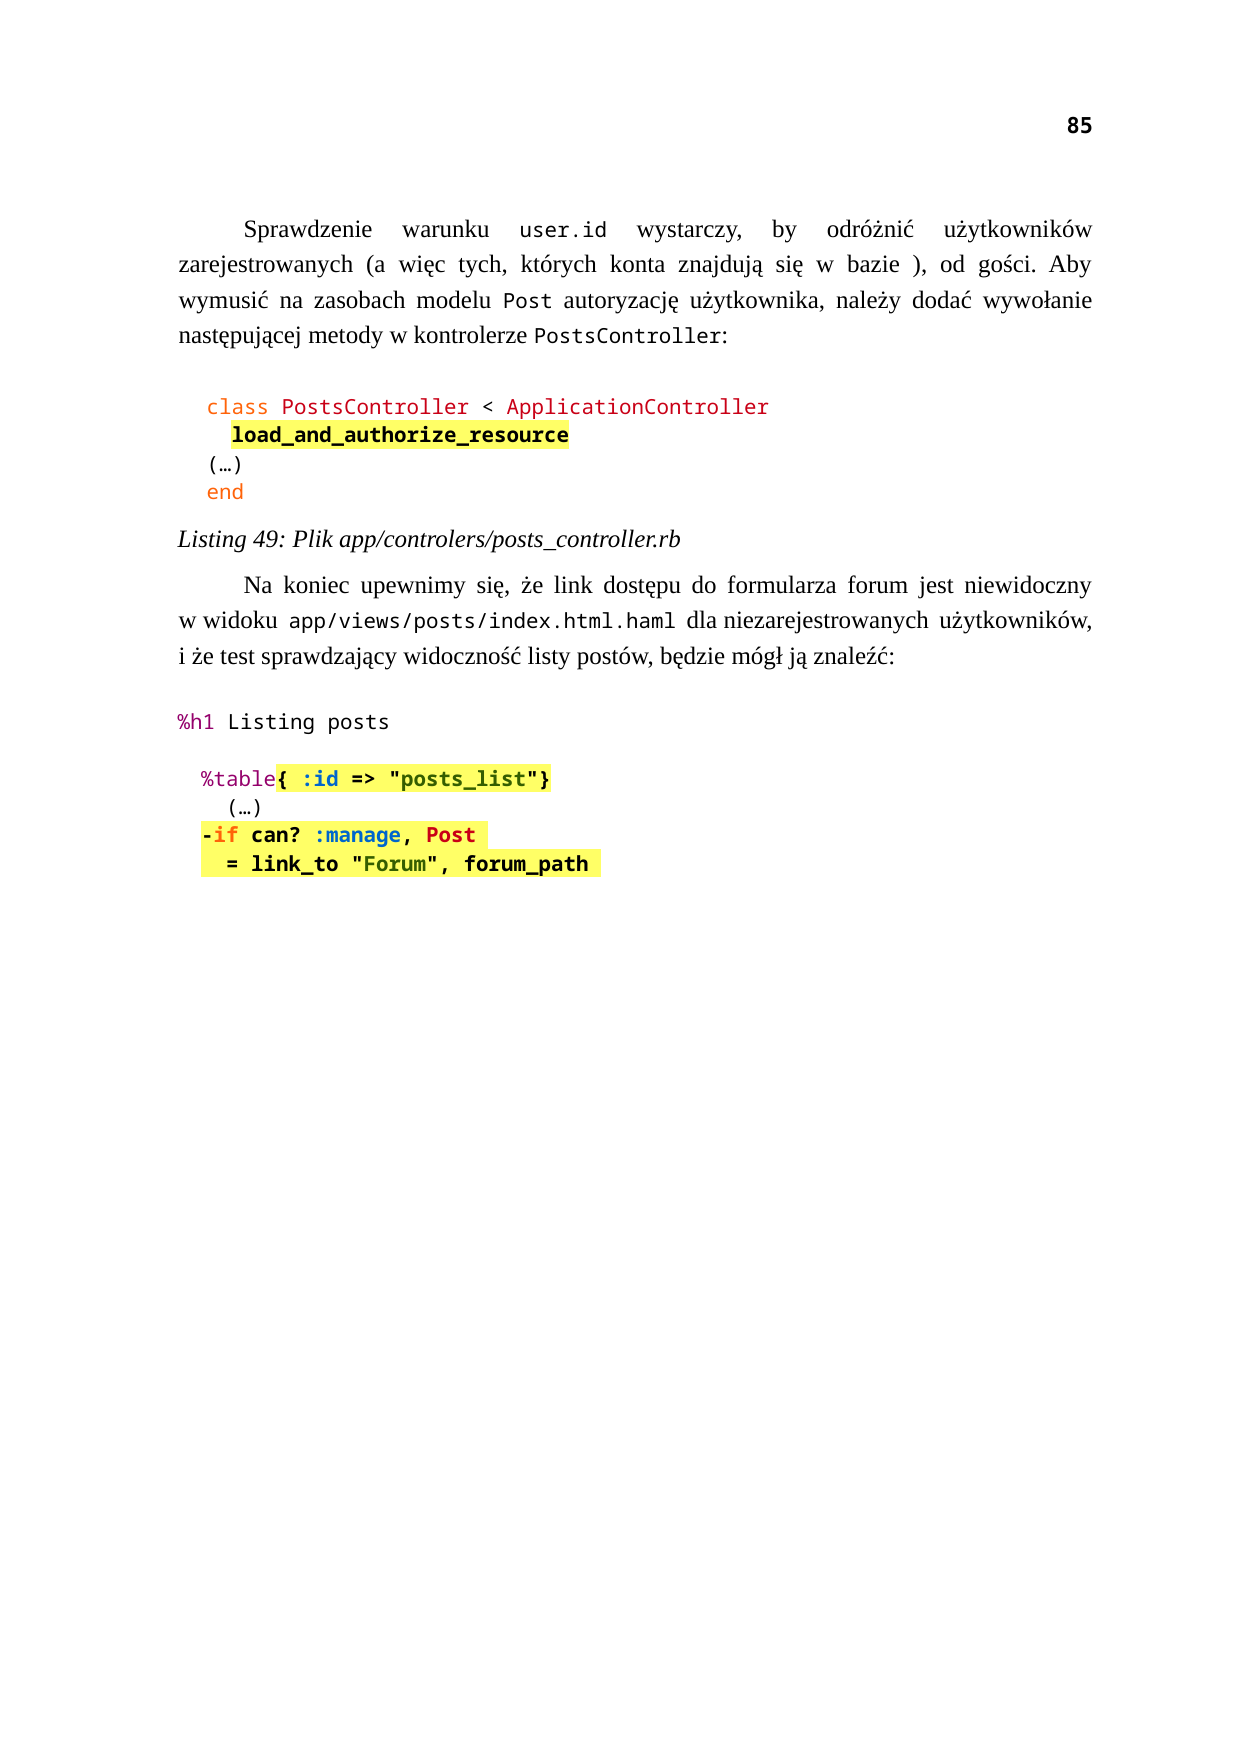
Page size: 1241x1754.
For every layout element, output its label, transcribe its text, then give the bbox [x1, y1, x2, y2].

text Sprawdzenie warunku user.id wystarczy, by odróżnić użytkowników zarejestrowanych (a więc tych, których konta znajdują się w bazie ), od gości. Aby wymusić na zasobach modelu Post autoryzację użytkownika, należy dodać wywołanie następującej metody w kontrolerze PostsController: [178, 209, 1093, 351]
table_header class PostsController < ApplicationController load_and_authorize_resource (…) end [177, 386, 1093, 511]
text (…) [189, 792, 1093, 821]
text -if can? :manage, Post [189, 821, 1093, 849]
text %table{ :id => "posts_list"} [189, 764, 1093, 792]
list Listing 49: Plik app/controlers/posts_controller.rb [177, 524, 1093, 553]
text Na koniec upewnimy się, że link dostępu do formularza forum jest niewidoczny w widoku app/views/posts/index.html.haml dla niezarejestrowanych użytkowników, i że test sprawdzający widoczność listy postów, będzie mógł ją znaleźć: [178, 565, 1093, 671]
text = link_to "Forum", forum_path [189, 849, 1093, 877]
text %h1 Listing posts [177, 707, 1093, 735]
